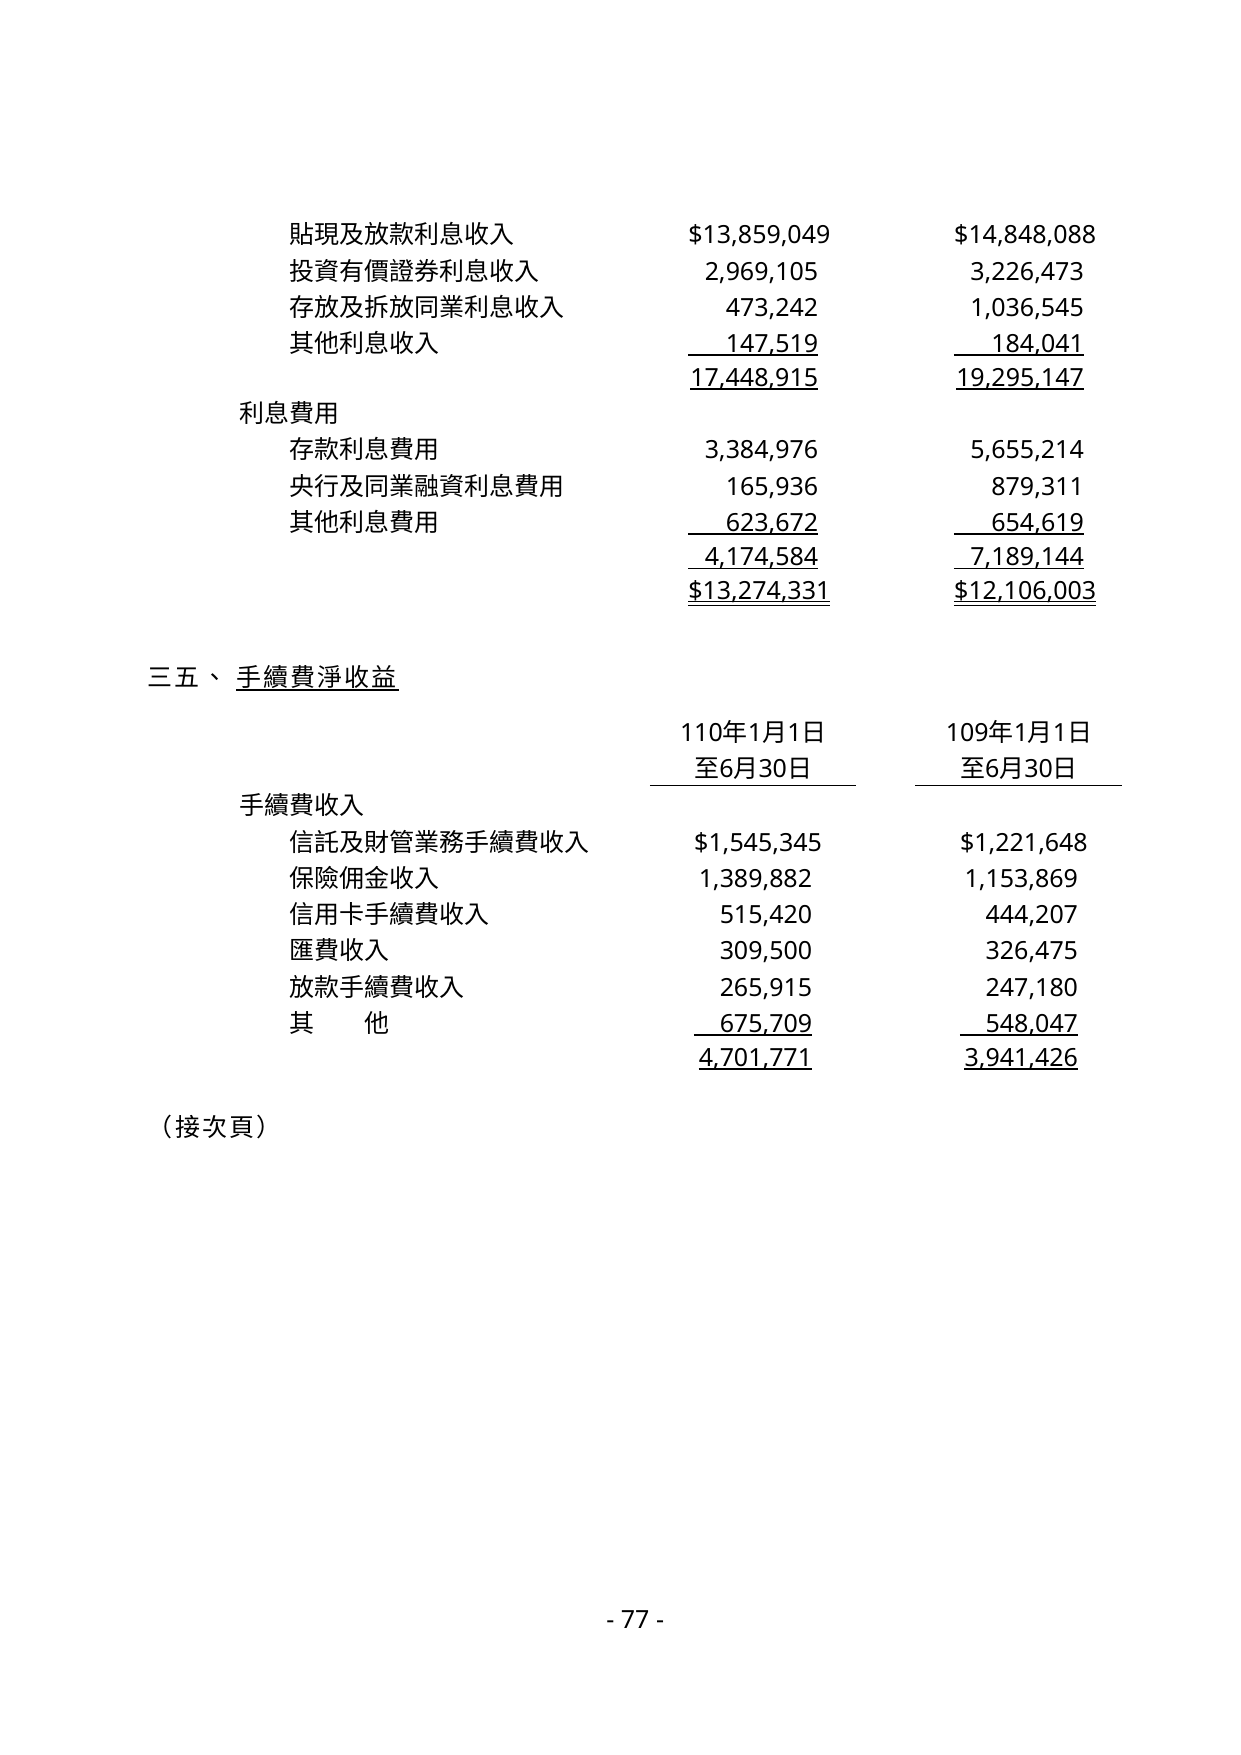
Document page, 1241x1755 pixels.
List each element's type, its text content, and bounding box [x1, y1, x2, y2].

table_cell 放款手續費收入 [236, 967, 602, 1003]
table_cell 其他利息收入 [236, 324, 591, 360]
table_cell 265,915 [650, 967, 856, 1003]
table_cell $ 1,545,345 [650, 822, 856, 858]
table_cell [591, 324, 650, 360]
table_cell [603, 858, 650, 894]
table_cell 1,153,869 [915, 858, 1122, 894]
table_cell [856, 785, 915, 822]
table_cell 3,941,426 [915, 1040, 1122, 1074]
table_cell 存放及拆放同業利息收入 [236, 287, 591, 323]
table_cell 473,242 [650, 287, 856, 323]
table_cell [591, 573, 650, 607]
table_cell [856, 573, 916, 607]
table_cell [916, 394, 1122, 430]
table_cell [591, 215, 650, 251]
table_cell 其 他 [236, 1003, 602, 1039]
table_cell [603, 785, 650, 822]
text 三五、 手續費淨收益 [148, 658, 1122, 694]
table_cell [591, 503, 650, 539]
table_cell [603, 967, 650, 1003]
table_cell 1,389,882 [650, 858, 856, 894]
table_cell [856, 251, 916, 287]
table_cell [856, 858, 915, 894]
table_cell 匯費收入 [236, 931, 602, 967]
table_cell 675,709 [650, 1003, 856, 1039]
table_cell 3,384,976 [650, 430, 856, 466]
table_header 109年1月1日 至6月30日 [915, 712, 1122, 785]
table_cell 央行及同業融資利息費用 [236, 466, 591, 502]
table_cell 184,041 [916, 324, 1122, 360]
table_cell 信託及財管業務手續費收入 [236, 822, 602, 858]
table_header 110年1月1日 至6月30日 [650, 712, 856, 785]
table_cell 4,701,771 [650, 1040, 856, 1074]
table_cell 623,672 [650, 503, 856, 539]
table_cell 309,500 [650, 931, 856, 967]
table_cell 165,936 [650, 466, 856, 502]
table_cell [591, 360, 650, 394]
text （接次頁） [148, 1108, 1122, 1144]
table_cell [856, 822, 915, 858]
table_cell 515,420 [650, 895, 856, 931]
table_cell [603, 822, 650, 858]
table_cell 手續費收入 [236, 785, 602, 822]
table_cell 2,969,105 [650, 251, 856, 287]
table_cell 1,036,545 [916, 287, 1122, 323]
table_cell [603, 931, 650, 967]
table_cell [603, 1003, 650, 1039]
table_cell [650, 394, 856, 430]
table_cell [856, 287, 916, 323]
table_cell 326,475 [915, 931, 1122, 967]
table_header [236, 712, 602, 785]
table_cell $ 14,848,088 [916, 215, 1122, 251]
table_cell [603, 1040, 650, 1074]
table_cell 7,189,144 [916, 539, 1122, 573]
table_cell [856, 1003, 915, 1039]
table_cell $ 13,859,049 [650, 215, 856, 251]
table_cell $ 13,274,331 [650, 573, 856, 607]
table_cell 4,174,584 [650, 539, 856, 573]
table_cell 3,226,473 [916, 251, 1122, 287]
table_cell 5,655,214 [916, 430, 1122, 466]
table_cell 444,207 [915, 895, 1122, 931]
table_cell [591, 466, 650, 502]
table_cell [856, 539, 916, 573]
table_cell [856, 967, 915, 1003]
table_cell 保險佣金收入 [236, 858, 602, 894]
table_cell [236, 573, 591, 607]
table_cell [591, 539, 650, 573]
table_cell [603, 895, 650, 931]
table_cell [591, 251, 650, 287]
table_cell [650, 786, 856, 822]
table_cell [856, 503, 916, 539]
table_cell 147,519 [650, 324, 856, 360]
table_header [603, 712, 650, 785]
table_cell [856, 1040, 915, 1074]
table_cell [236, 360, 591, 394]
table_cell [856, 360, 916, 394]
table_cell 654,619 [916, 503, 1122, 539]
table_cell 信用卡手續費收入 [236, 895, 602, 931]
table_cell [856, 430, 916, 466]
table_cell 247,180 [915, 967, 1122, 1003]
table_cell [591, 430, 650, 466]
table_cell [856, 895, 915, 931]
table_header [856, 712, 915, 785]
table_cell 其他利息費用 [236, 503, 591, 539]
table_cell [591, 287, 650, 323]
table_cell 投資有價證券利息收入 [236, 251, 591, 287]
table_cell [915, 786, 1122, 822]
table_cell [591, 394, 650, 430]
table_cell [856, 324, 916, 360]
table_cell 存款利息費用 [236, 430, 591, 466]
table_cell [856, 466, 916, 502]
table_cell [236, 539, 591, 573]
table_cell [856, 394, 916, 430]
table_cell [236, 1040, 602, 1074]
table_cell $ 1,221,648 [915, 822, 1122, 858]
table_cell 利息費用 [236, 394, 591, 430]
table_cell 879,311 [916, 466, 1122, 502]
table_cell 17,448,915 [650, 360, 856, 394]
table_cell [856, 931, 915, 967]
table_cell [856, 215, 916, 251]
table_cell 貼現及放款利息收入 [236, 215, 591, 251]
table_cell $ 12,106,003 [916, 573, 1122, 607]
table_cell 548,047 [915, 1003, 1122, 1039]
table_cell 19,295,147 [916, 360, 1122, 394]
